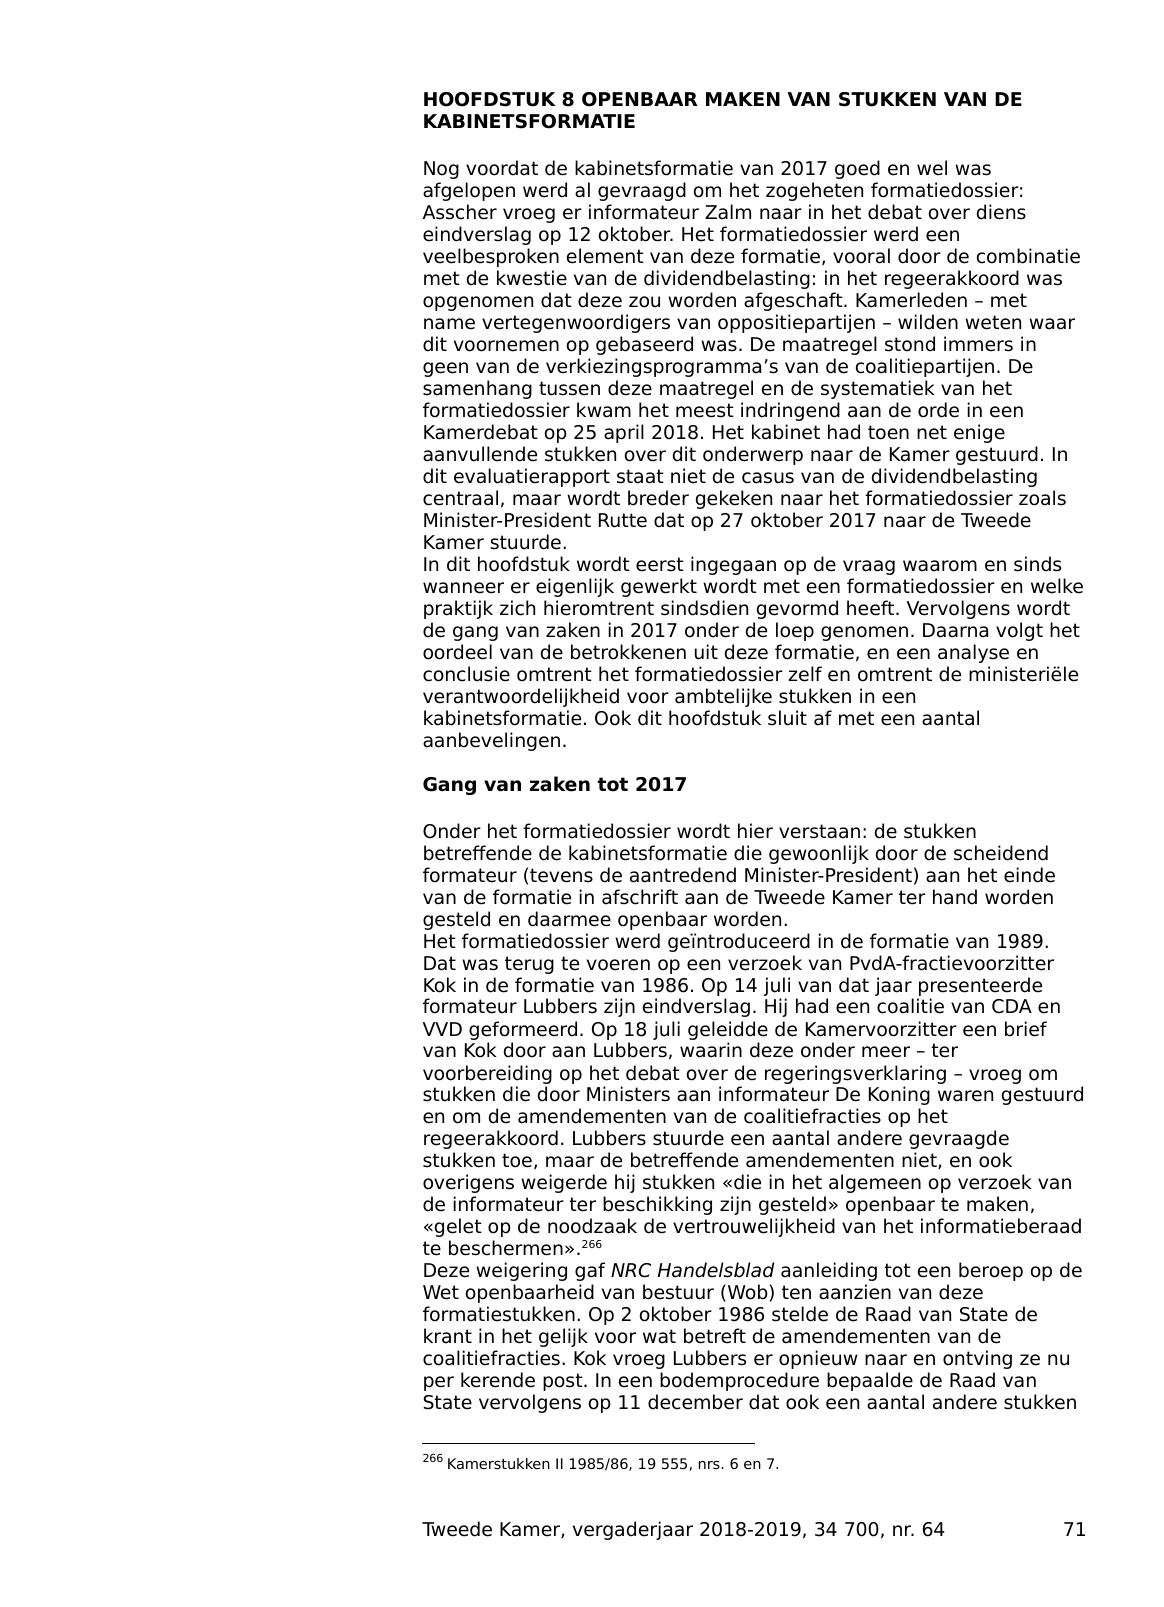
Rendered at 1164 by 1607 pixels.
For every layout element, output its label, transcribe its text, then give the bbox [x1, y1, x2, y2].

text Deze weigering gaf NRC Handelsblad aanleiding tot een beroep op de Wet openbaarheid van bestuur (Wob) ten aanzien van deze formatiestukken. Op 2 oktober 1986 stelde de Raad van State de krant in het gelijk voor wat betreft de amendementen van de coalitiefracties. Kok vroeg Lubbers er opnieuw naar en ontving ze nu per kerende post. In een bodemprocedure bepaalde de Raad van State vervolgens op 11 december dat ook een aantal andere stukken [422, 1260, 1087, 1414]
text Het formatiedossier werd geïntroduceerd in de formatie van 1989. Dat was terug te voeren op een verzoek van PvdA-fractievoorzitter Kok in de formatie van 1986. Op 14 juli van dat jaar presenteerde formateur Lubbers zijn eindverslag. Hij had een coalitie van CDA en VVD geformeerd. Op 18 juli geleidde de Kamervoorzitter een brief van Kok door aan Lubbers, waarin deze onder meer – ter voorbereiding op het debat over de regeringsverklaring – vroeg om stukken die door Ministers aan informateur De Koning waren gestuurd en om de amendementen van de coalitiefracties op het regeerakkoord. Lubbers stuurde een aantal andere gevraagde stukken toe, maar de betreffende amendementen niet, en ook overigens weigerde hij stukken «die in het algemeen op verzoek van de informateur ter beschikking zijn gesteld» openbaar te maken, «gelet op de noodzaak de vertrouwelijkheid van het informatieberaad te beschermen». [422, 931, 1087, 1260]
text Nog voordat de kabinetsformatie van 2017 goed en wel was afgelopen werd al gevraagd om het zogeheten formatiedossier: Asscher vroeg er informateur Zalm naar in het debat over diens eindverslag op 12 oktober. Het formatiedossier werd een veelbesproken element van deze formatie, vooral door de combinatie met de kwestie van de dividendbelasting: in het regeerakkoord was opgenomen dat deze zou worden afgeschaft. Kamerleden – met name vertegenwoordigers van oppositiepartijen – wilden weten waar dit voornemen op gebaseerd was. De maatregel stond immers in geen van de verkiezingsprogramma’s van de coalitiepartijen. De samenhang tussen deze maatregel en de systematiek van het formatiedossier kwam het meest indringend aan de orde in een Kamerdebat op 25 april 2018. Het kabinet had toen net enige aanvullende stukken over dit onderwerp naar de Kamer gestuurd. In dit evaluatierapport staat niet de casus van de dividendbelasting centraal, maar wordt breder gekeken naar het formatiedossier zoals Minister-President Rutte dat op 27 oktober 2017 naar de Tweede Kamer stuurde. [422, 158, 1087, 554]
text Kamerstukken II 1985/86, 19 555, nrs. 6 en 7. [422, 1452, 1087, 1474]
text Onder het formatiedossier wordt hier verstaan: de stukken betreffende de kabinetsformatie die gewoonlijk door de scheidend formateur (tevens de aantredend Minister-President) aan het einde van de formatie in afschrift aan de Tweede Kamer ter hand worden gesteld en daarmee openbaar worden. [422, 821, 1087, 931]
subtitle Gang van zaken tot 2017 [422, 774, 1087, 796]
subtitle HOOFDSTUK 8 OPENBAAR MAKEN VAN STUKKEN VAN DE KABINETSFORMATIE [422, 89, 1087, 133]
text In dit hoofdstuk wordt eerst ingegaan op de vraag waarom en sinds wanneer er eigenlijk gewerkt wordt met een formatiedossier en welke praktijk zich hieromtrent sindsdien gevormd heeft. Vervolgens wordt de gang van zaken in 2017 onder de loep genomen. Daarna volgt het oordeel van de betrokkenen uit deze formatie, en een analyse en conclusie omtrent het formatiedossier zelf en omtrent de ministeriële verantwoordelijkheid voor ambtelijke stukken in een kabinetsformatie. Ook dit hoofdstuk sluit af met een aantal aanbevelingen. [422, 554, 1087, 751]
